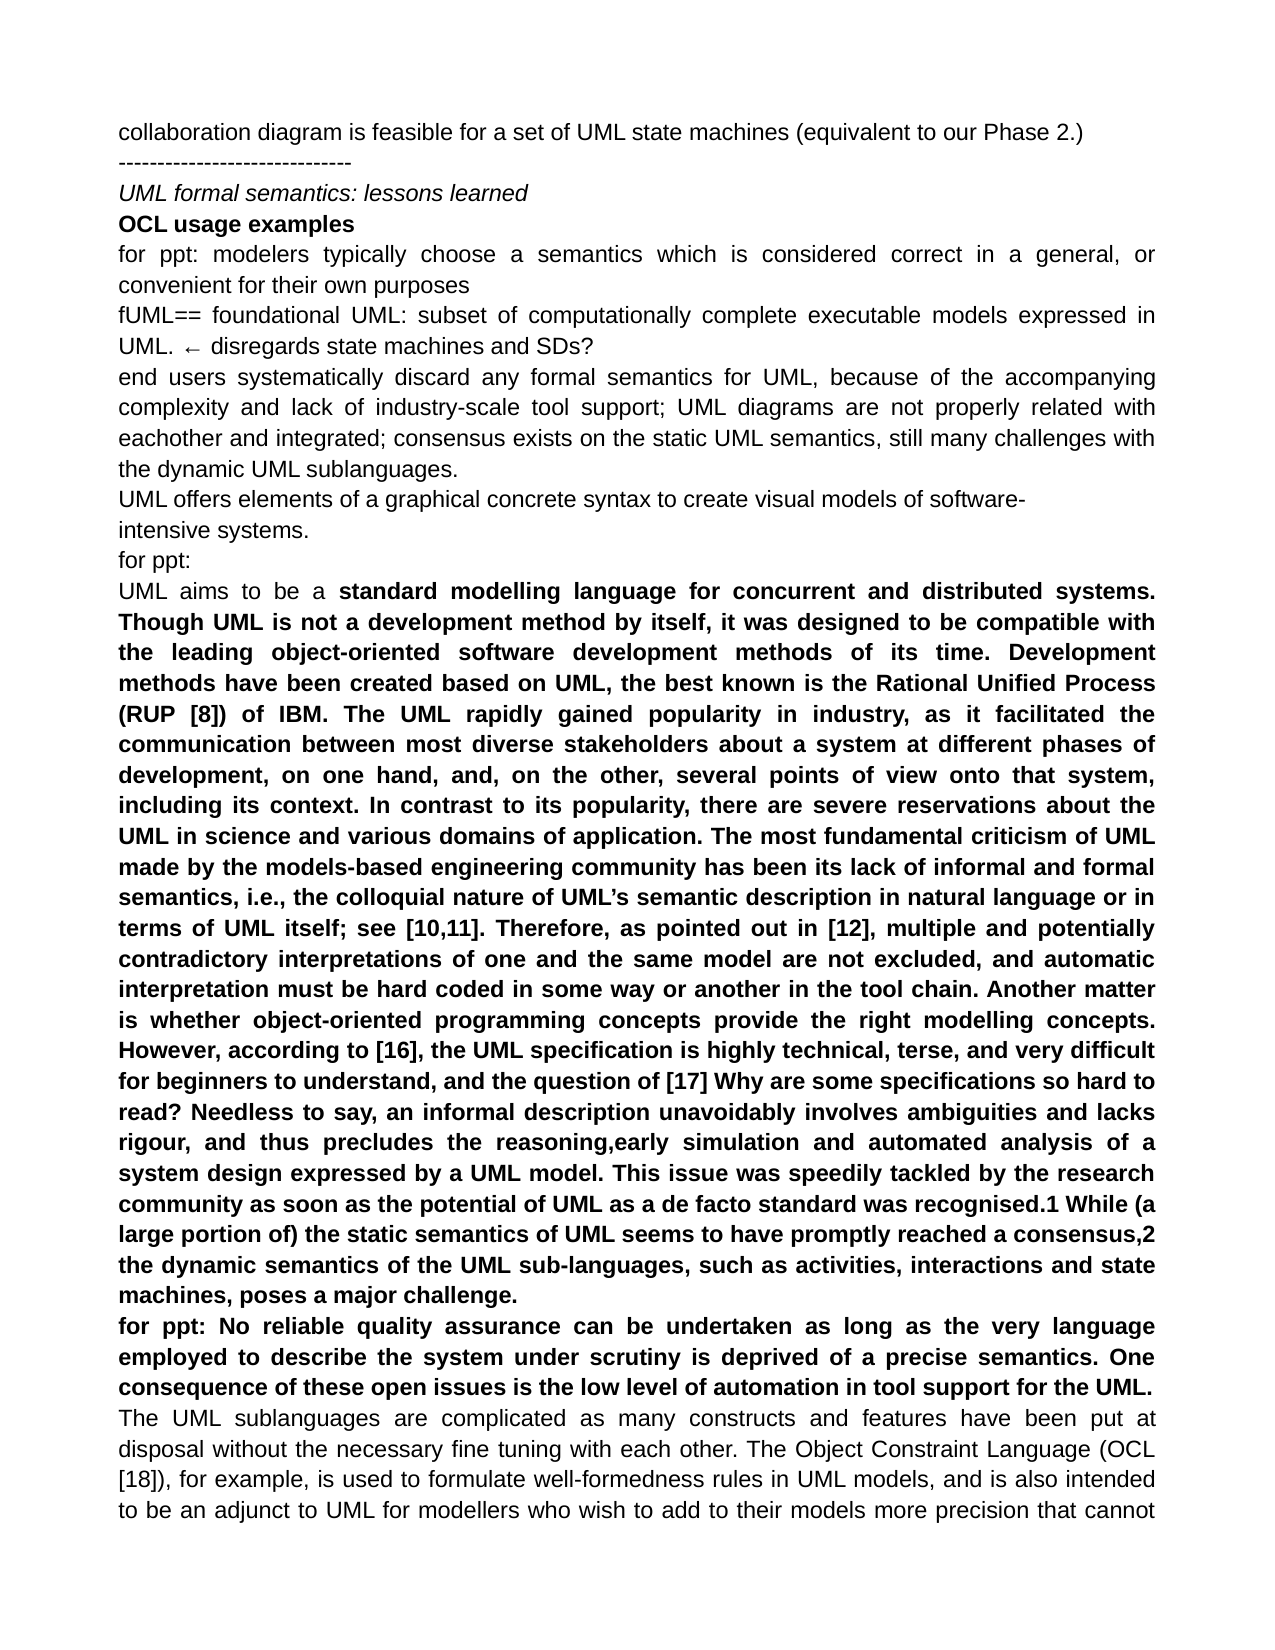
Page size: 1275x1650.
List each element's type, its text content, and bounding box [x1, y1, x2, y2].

text for ppt: modelers typically choose a semantics which is considered correct in a general, or convenient for their own purposes [118, 241, 1157, 298]
text UML aims to be a standard modelling language for concurrent and distributed systems. Though UML is not a development method by itself, it was designed to be compatible with the leading object-oriented software development methods of its time. Development methods have been created based on UML, the best known is the Rational Unified Process (RUP [8]) of IBM. The UML rapidly gained popularity in industry, as it facilitated the communication between most diverse stakeholders about a system at different phases of development, on one hand, and, on the other, several points of view onto that system, including its context. In contrast to its popularity, there are severe reservations about the UML in science and various domains of application. The most fundamental criticism of UML made by the models-based engineering community has been its lack of informal and formal semantics, i.e., the colloquial nature of UML’s semantic description in natural language or in terms of UML itself; see [10,11]. Therefore, as pointed out in [12], multiple and potentially contradictory interpretations of one and the same model are not excluded, and automatic interpretation must be hard coded in some way or another in the tool chain. Another matter is whether object-oriented programming concepts provide the right modelling concepts. However, according to [16], the UML specification is highly technical, terse, and very difficult for beginners to understand, and the question of [17] Why are some specifications so hard to read? Needless to say, an informal description unavoidably involves ambiguities and lacks rigour, and thus precludes the reasoning,early simulation and automated analysis of a system design expressed by a UML model. This issue was speedily tackled by the research community as soon as the potential of UML as a de facto standard was recognised.1 While (a large portion of) the static semantics of UML seems to have promptly reached a consensus,2 the dynamic semantics of the UML sub-languages, such as activities, interactions and state machines, poses a major challenge. [118, 577, 1157, 1309]
text UML offers elements of a graphical concrete syntax to create visual models of software- [118, 486, 1157, 512]
text for ppt: [118, 547, 1157, 574]
text OCL usage examples [118, 210, 1157, 237]
text ------------------------------ [118, 149, 1157, 176]
text intensive systems. [118, 516, 1157, 543]
text collaboration diagram is feasible for a set of UML state machines (equivalent to our Phase 2.) [118, 118, 1157, 145]
text The UML sublanguages are complicated as many constructs and features have been put at disposal without the necessary fine tuning with each other. The Object Constraint Language (OCL [18]), for example, is used to formulate well-formedness rules in UML models, and is also intended to be an adjunct to UML for modellers who wish to add to their models more precision that cannot [118, 1404, 1157, 1523]
text end users systematically discard any formal semantics for UML, because of the accompanying complexity and lack of industry-scale tool support; UML diagrams are not properly related with eachother and integrated; consensus exists on the static UML semantics, still many challenges with the dynamic UML sublanguages. [118, 363, 1157, 482]
text for ppt: No reliable quality assurance can be undertaken as long as the very language employed to describe the system under scrutiny is deprived of a precise semantics. One consequence of these open issues is the low level of automation in tool support for the UML. [118, 1312, 1157, 1401]
text UML formal semantics: lessons learned [118, 179, 1157, 206]
text fUML== foundational UML: subset of computationally complete executable models expressed in UML. ← disregards state machines and SDs? [118, 302, 1157, 359]
